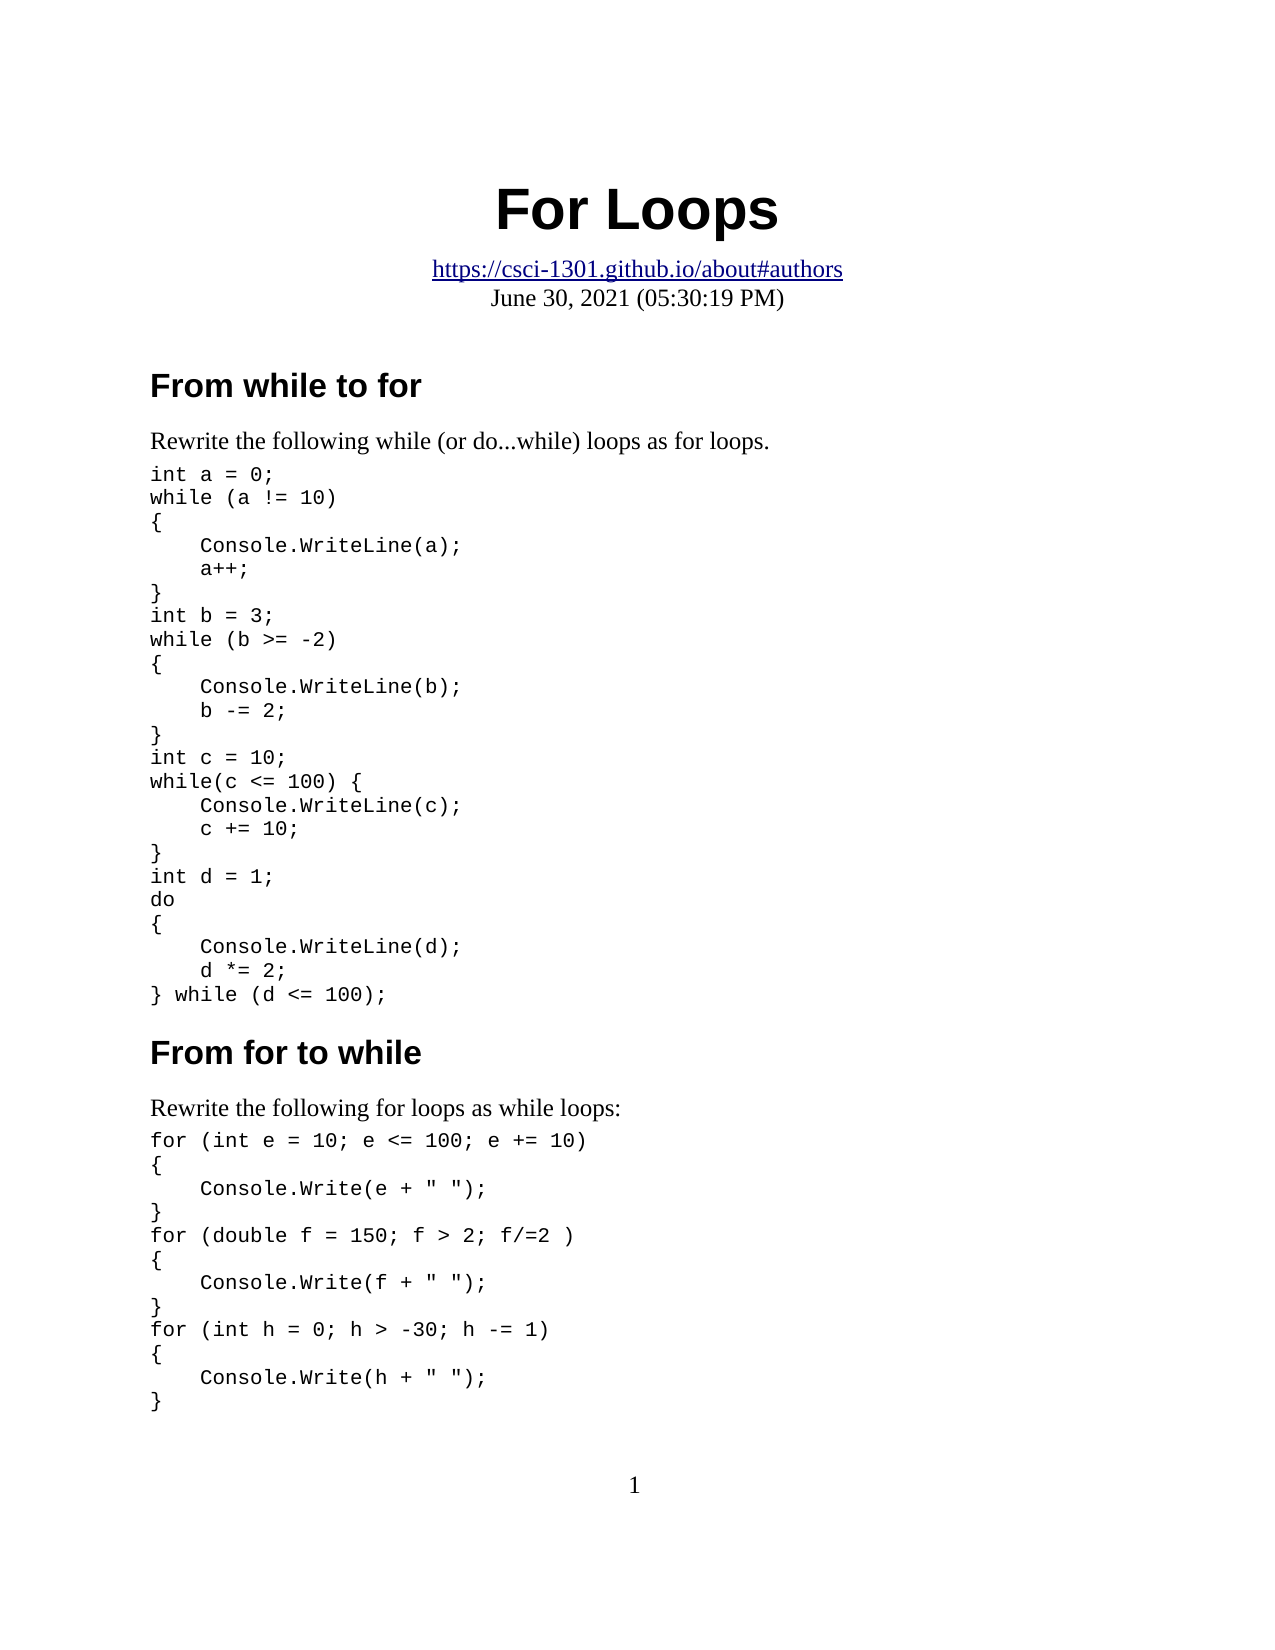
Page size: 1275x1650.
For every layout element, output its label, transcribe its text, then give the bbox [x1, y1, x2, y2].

text { [150, 1248, 1125, 1272]
text } [150, 1390, 1125, 1414]
text while (b >= -2) [150, 629, 1125, 653]
text d *= 2; [150, 960, 1125, 984]
text { [150, 653, 1125, 676]
text Rewrite the following while (or do...while) loops as for loops. [150, 426, 1125, 455]
text { [150, 1343, 1125, 1367]
text int a = 0; [150, 464, 1125, 487]
text Console.Write(e + " "); [150, 1178, 1125, 1201]
text Console.Write(f + " "); [150, 1272, 1125, 1296]
text Console.WriteLine(d); [150, 937, 1125, 960]
text Console.WriteLine(b); [150, 676, 1125, 700]
text while (a != 10) [150, 487, 1125, 511]
text int d = 1; [150, 866, 1125, 889]
text } while (d <= 100); [150, 984, 1125, 1007]
text } [150, 1201, 1125, 1225]
text { [150, 913, 1125, 937]
text do [150, 889, 1125, 913]
text for (int h = 0; h > -30; h -= 1) [150, 1319, 1125, 1343]
text while(c <= 100) { [150, 771, 1125, 795]
subtitle From while to for [150, 366, 1125, 404]
title For Loops [150, 175, 1125, 242]
text { [150, 1154, 1125, 1178]
text Rewrite the following for loops as while loops: [150, 1093, 1125, 1121]
text for (double f = 150; f > 2; f/=2 ) [150, 1225, 1125, 1248]
subtitle From for to while [150, 1032, 1125, 1071]
text Console.WriteLine(a); [150, 534, 1125, 558]
text a++; [150, 558, 1125, 582]
text Console.Write(h + " "); [150, 1367, 1125, 1390]
text } [150, 842, 1125, 866]
text Console.WriteLine(c); [150, 795, 1125, 818]
text https://csci-1301.github.io/about#authors [150, 254, 1125, 283]
text c += 10; [150, 818, 1125, 842]
text int b = 3; [150, 606, 1125, 629]
text } [150, 1296, 1125, 1319]
text } [150, 582, 1125, 606]
text int c = 10; [150, 747, 1125, 771]
text } [150, 724, 1125, 747]
text for (int e = 10; e <= 100; e += 10) [150, 1130, 1125, 1154]
text { [150, 511, 1125, 534]
text b -= 2; [150, 700, 1125, 724]
text June 30, 2021 (05:30:19 PM) [150, 283, 1125, 312]
